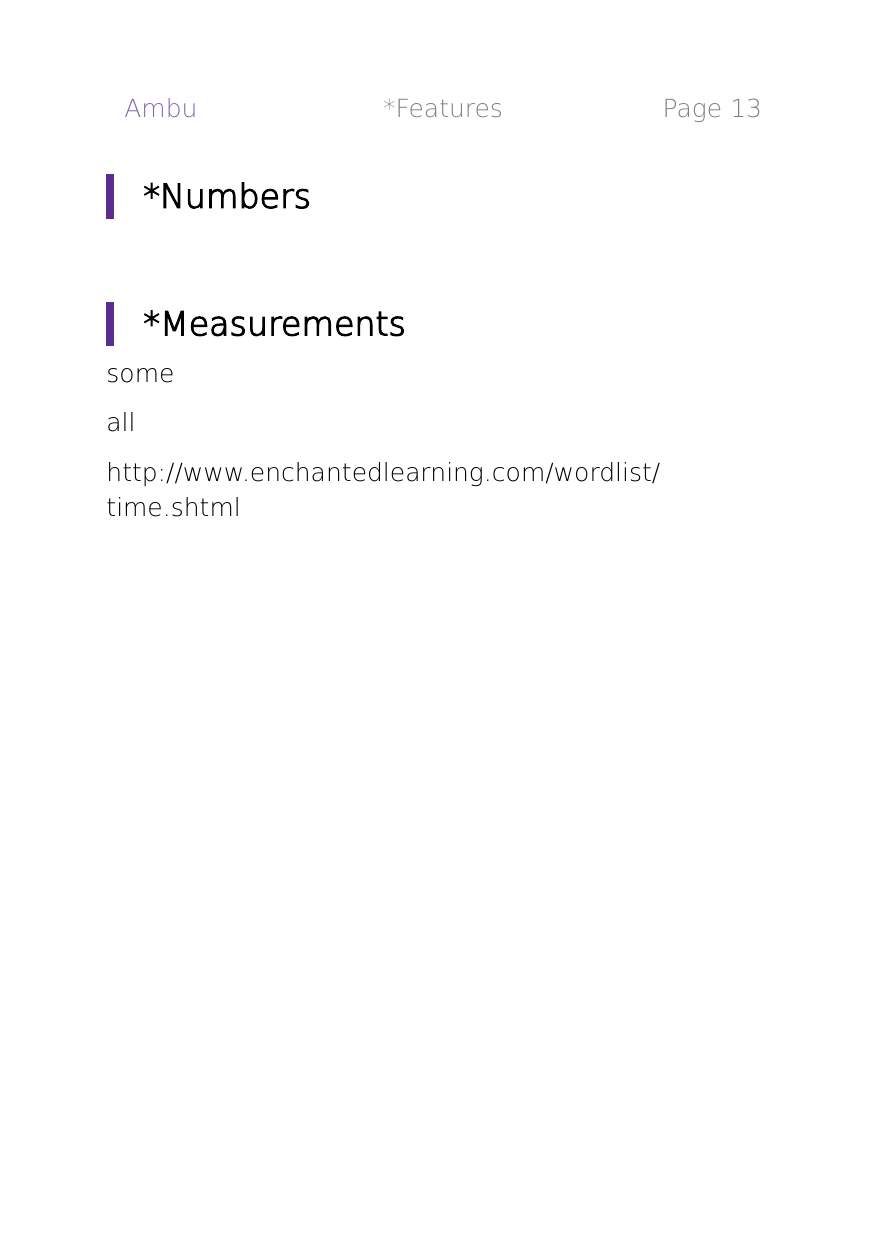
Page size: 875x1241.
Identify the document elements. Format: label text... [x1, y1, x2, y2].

text all [106, 408, 779, 437]
subtitle *Measurements [114, 302, 779, 346]
text some [106, 359, 779, 388]
text http://www.enchantedlearning.com/wordlist/time.shtml [106, 458, 779, 522]
subtitle *Numbers [114, 174, 779, 219]
